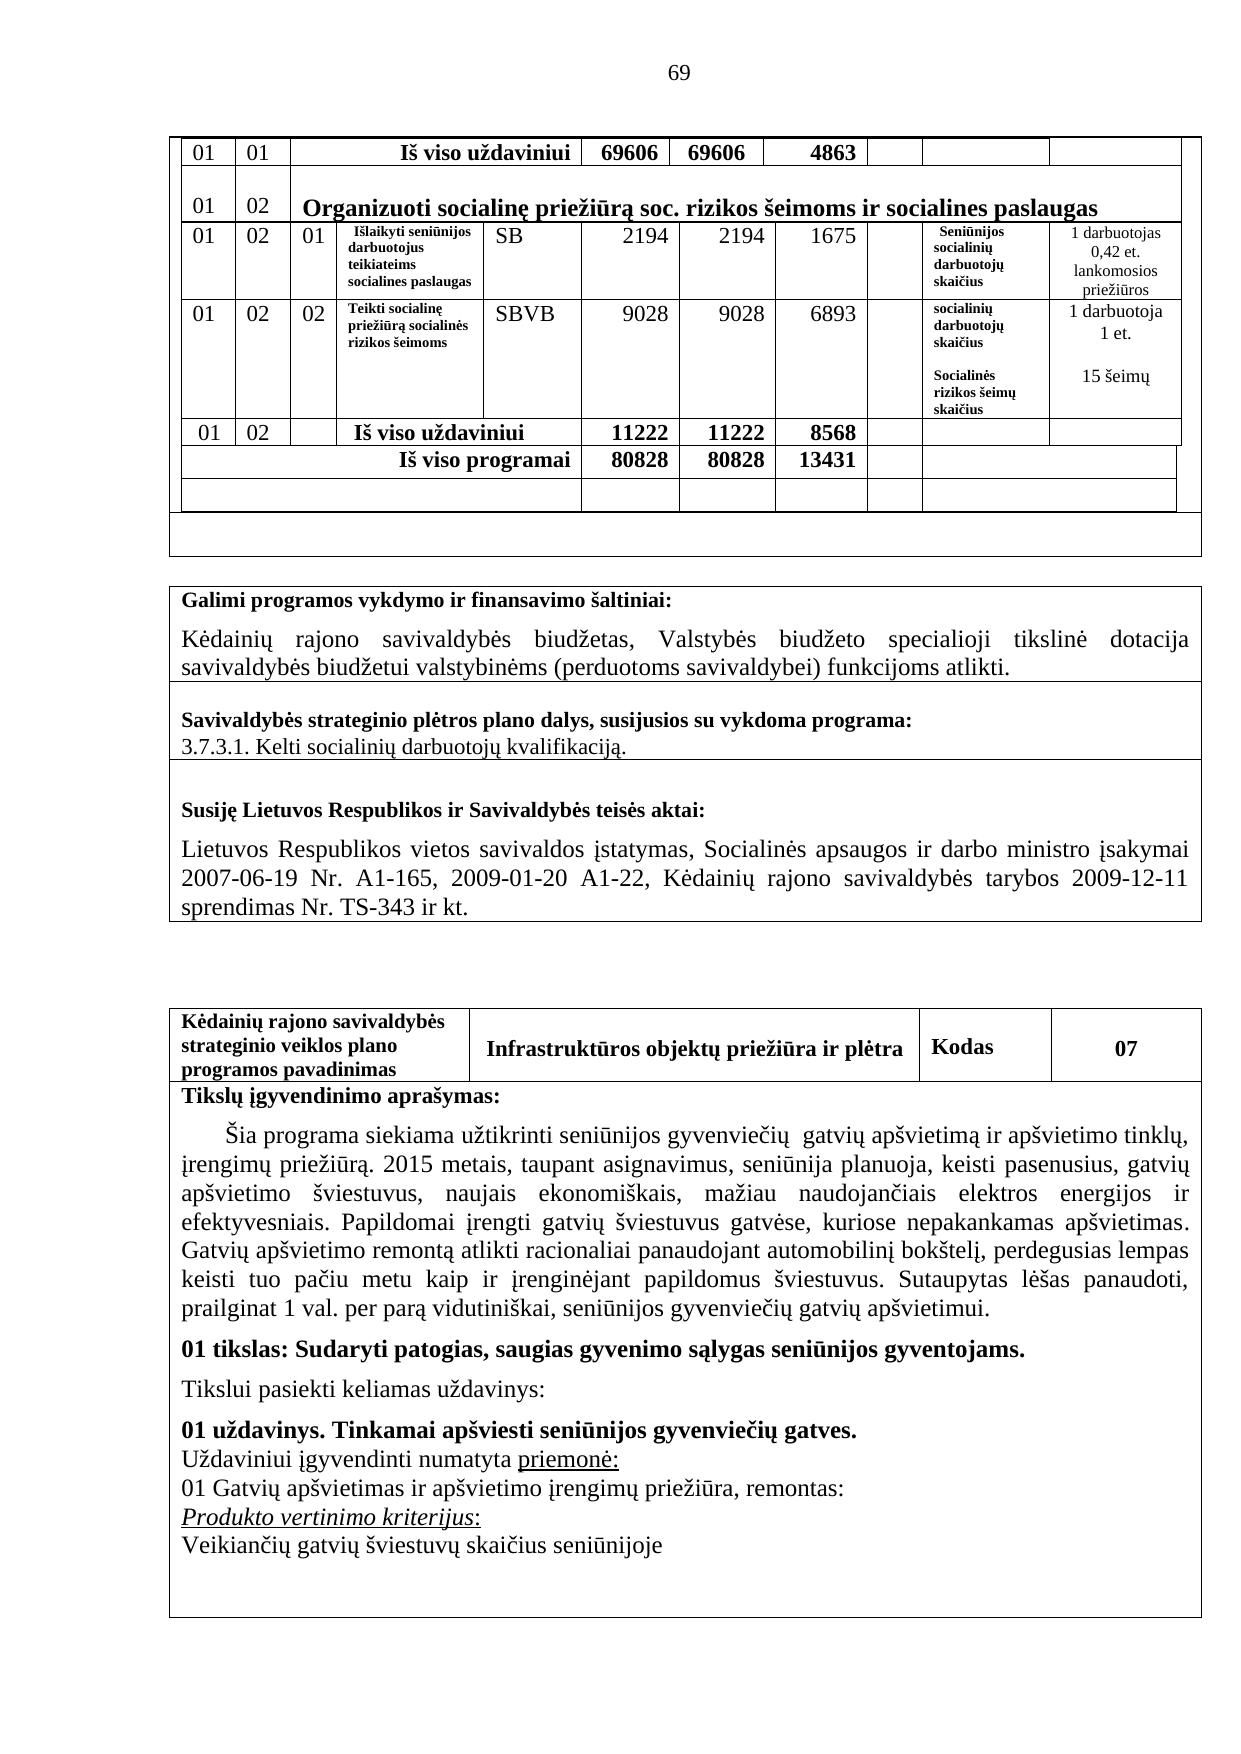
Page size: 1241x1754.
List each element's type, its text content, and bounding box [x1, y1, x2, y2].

table_cell SB [484, 223, 581, 299]
table_cell Iš viso uždaviniui [337, 419, 581, 445]
table_cell 9028 [582, 300, 679, 417]
table_cell [776, 479, 867, 511]
table_cell 80828 [582, 446, 679, 478]
table_cell 8568 [776, 419, 867, 445]
table_cell [923, 479, 1176, 511]
table_cell [868, 139, 922, 165]
table_header 07 [1052, 1009, 1201, 1081]
table_cell 02 [236, 419, 290, 445]
table_cell [1177, 446, 1182, 478]
table_cell 80828 [680, 446, 775, 478]
table_cell 01 [182, 139, 235, 165]
table_cell [170, 513, 1201, 556]
table_cell 01 [291, 223, 336, 299]
table_header Galimi programos vykdymo ir finansavimo šaltiniai: Kėdainių rajono savivaldybės biudžetas, Valstybės biudžeto specialioji tikslinė dotacija savivaldybės biudžetui valstybinėms (perduotoms savivaldybei) funkcijoms atlikti. [170, 587, 1201, 681]
table_cell [923, 419, 1049, 445]
table_cell 01 [236, 139, 290, 165]
table_cell 02 [236, 166, 290, 221]
table_cell 02 [236, 223, 290, 299]
table_cell Išlaikyti seniūnijos darbuotojus teikiateims socialines paslaugas [337, 223, 483, 299]
table_cell 01 [182, 166, 235, 221]
table_header Kodas [920, 1009, 1051, 1081]
table_cell Susiję Lietuvos Respublikos ir Savivaldybės teisės aktai: Lietuvos Respublikos vietos savivaldos įstatymas, Socialinės apsaugos ir darbo ministro įsakymai 2007-06-19 Nr. A1-165, 2009-01-20 A1-22, Kėdainių rajono savivaldybės tarybos 2009-12-11 sprendimas Nr. TS-343 ir kt. [170, 760, 1201, 921]
table_cell 1675 [776, 223, 867, 299]
table_cell 11222 [680, 419, 775, 445]
table_cell 01 [182, 419, 235, 445]
table_cell [868, 419, 922, 445]
table_cell 02 [236, 300, 290, 417]
table_cell 1 darbuotoja 1 et. 15 šeimų [1050, 300, 1181, 417]
table_cell 01 [182, 300, 235, 417]
table_cell 01 [182, 223, 235, 299]
table_cell 6893 [776, 300, 867, 417]
table_cell 4863 [764, 139, 867, 165]
table_cell 9028 [680, 300, 775, 417]
table_cell Savivaldybės strateginio plėtros plano dalys, susijusios su vykdoma programa: 3.7.3.1. Kelti socialinių darbuotojų kvalifikaciją. [170, 682, 1201, 759]
table_cell [1177, 478, 1182, 511]
table_cell [1050, 419, 1181, 445]
table_cell socialinių darbuotojų skaičius Socialinės rizikos šeimų skaičius [923, 300, 1049, 417]
table_cell Organizuoti socialinę priežiūrą soc. rizikos šeimoms ir socialines paslaugas [291, 166, 1181, 221]
table_cell [868, 479, 922, 511]
table_cell [923, 139, 1049, 165]
table_cell [1050, 138, 1181, 165]
table_cell [582, 479, 679, 511]
table_cell [291, 419, 336, 445]
table_cell 69606 [582, 139, 669, 165]
table_cell Seniūnijos socialinių darbuotojų skaičius [923, 223, 1049, 299]
table_cell [923, 446, 1176, 478]
table_cell Iš viso uždaviniui [291, 139, 581, 165]
table_cell [868, 223, 922, 299]
table_cell Tikslų įgyvendinimo aprašymas: Šia programa siekiama užtikrinti seniūnijos gyvenviečių gatvių apšvietimą ir apšvietimo tinklų, įrengimų priežiūrą. 2015 metais, taupant asignavimus, seniūnija planuoja, keisti pasenusius, gatvių apšvietimo šviestuvus, naujais ekonomiškais, mažiau naudojančiais elektros energijos ir efektyvesniais. Papildomai įrengti gatvių šviestuvus gatvėse, kuriose nepakankamas apšvietimas. Gatvių apšvietimo remontą atlikti racionaliai panaudojant automobilinį bokštelį, perdegusias lempas keisti tuo pačiu metu kaip ir įrenginėjant papildomus šviestuvus. Sutaupytas lėšas panaudoti, prailginat 1 val. per parą vidutiniškai, seniūnijos gyvenviečių gatvių apšvietimui. 01 tikslas: Sudaryti patogias, saugias gyvenimo sąlygas seniūnijos gyventojams. Tikslui pasiekti keliamas uždavinys: 01 uždavinys. Tinkamai apšviesti seniūnijos gyvenviečių gatves. Uždaviniui įgyvendinti numatyta priemonė: 01 Gatvių apšvietimas ir apšvietimo įrengimų priežiūra, remontas: Produkto vertinimo kriterijus: Veikiančių gatvių šviestuvų skaičius seniūnijoje [170, 1082, 1201, 1617]
table_cell SBVB [484, 300, 581, 417]
table_cell Iš viso programai [182, 446, 581, 478]
table_cell 2194 [582, 223, 679, 299]
table_cell [182, 479, 581, 511]
table_cell 69606 [670, 139, 763, 165]
table_header Kėdainių rajono savivaldybės strateginio veiklos plano programos pavadinimas [170, 1009, 469, 1081]
table_cell 2194 [680, 223, 775, 299]
table_cell 1 darbuotojas 0,42 et. lankomosios priežiūros [1050, 223, 1181, 299]
table_cell [868, 446, 922, 478]
table_header Infrastruktūros objektų priežiūra ir plėtra [470, 1009, 919, 1081]
table_cell Teikti socialinę priežiūrą socialinės rizikos šeimoms [337, 300, 483, 417]
table_cell 13431 [776, 446, 867, 478]
table_cell [868, 300, 922, 417]
table_cell 11222 [582, 419, 679, 445]
table_cell 02 [291, 300, 336, 417]
table_cell [680, 479, 775, 511]
